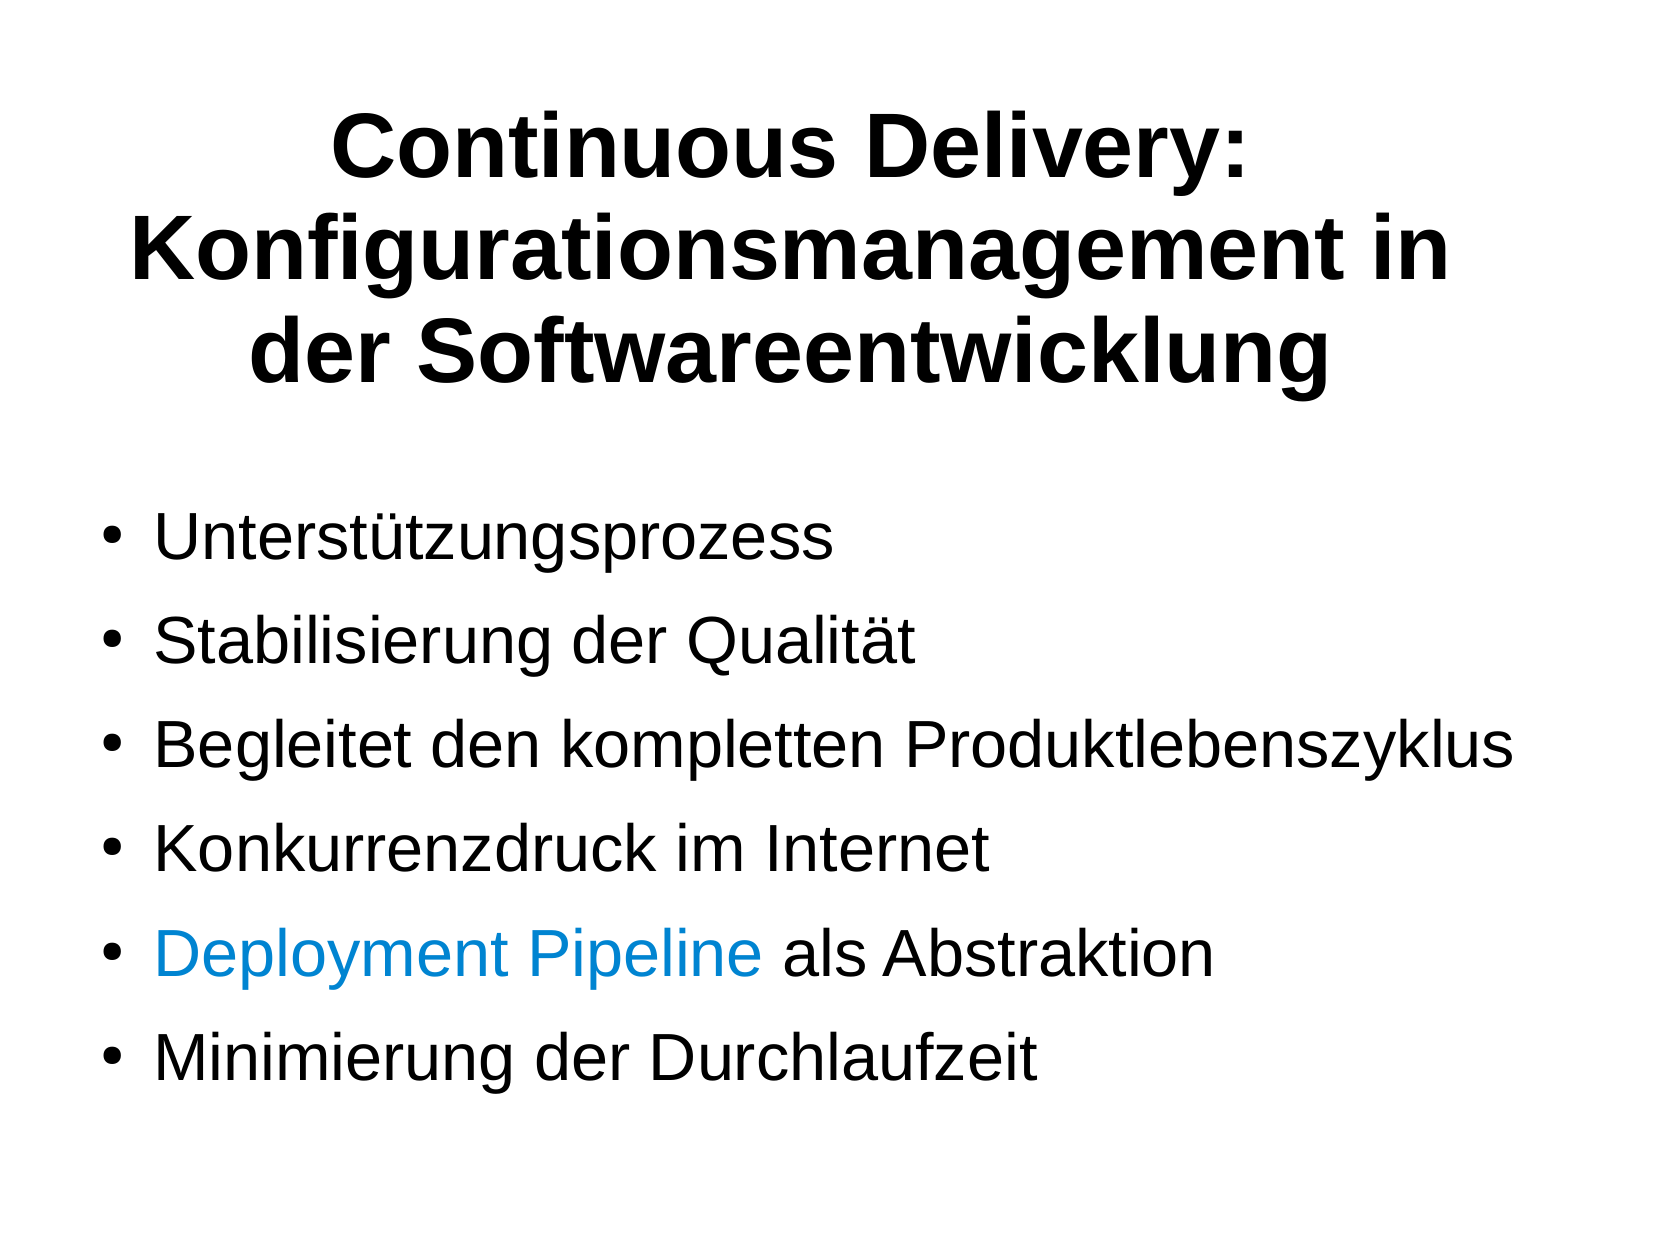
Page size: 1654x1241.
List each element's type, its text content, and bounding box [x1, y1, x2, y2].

list Unterstützungsprozess Stabilisierung der Qualität Begleitet den kompletten Produktlebenszyklus Konkurrenzdruck im Internet Deployment Pipeline als Abstraktion Minimierung der Durchlaufzeit [82, 290, 1571, 1199]
title Continuous Delivery: Konfigurationsmanagement in der Softwareentwicklung [47, 94, 1536, 505]
